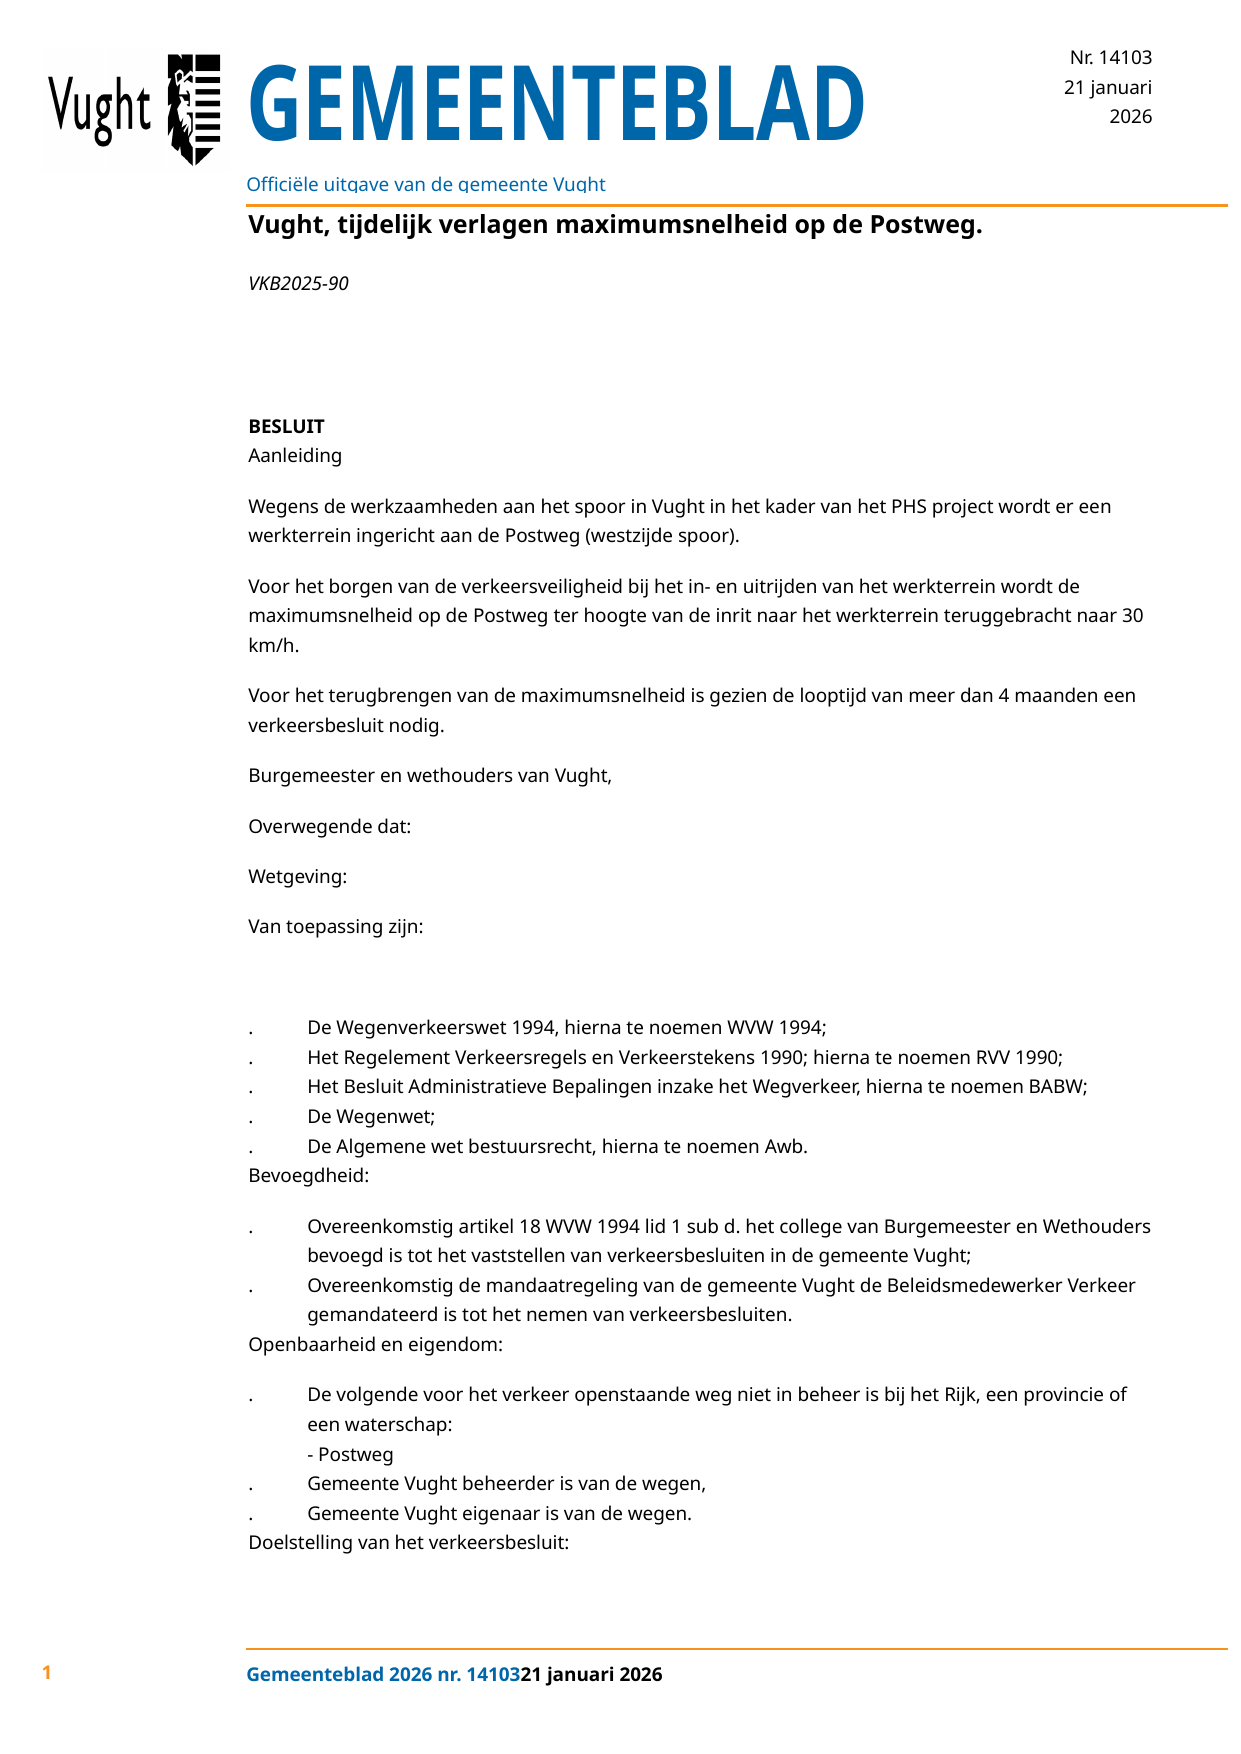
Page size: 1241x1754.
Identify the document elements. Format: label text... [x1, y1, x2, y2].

list De Wegenverkeerswet 1994, hierna te noemen WVW 1994; [248, 1014, 1152, 1040]
list - Postweg [248, 1441, 1152, 1466]
text Van toepassing zijn: [248, 914, 1152, 939]
picture [41, 47, 231, 172]
text Voor het terugbrengen van de maximumsnelheid is gezien de looptijd van meer dan 4 maanden een verkeersbesluit nodig. [248, 682, 1152, 738]
text Wegens de werkzaamheden aan het spoor in Vught in het kader van het PHS project wordt er een werkterrein ingericht aan de Postweg (westzijde spoor). [248, 493, 1152, 548]
list Overeenkomstig artikel 18 WVW 1994 lid 1 sub d. het college van Burgemeester en Wethouders bevoegd is tot het vaststellen van verkeersbesluiten in de gemeente Vught; [248, 1213, 1152, 1268]
text Wetgeving: [248, 863, 1152, 889]
list De Algemene wet bestuursrecht, hierna te noemen Awb. [248, 1133, 1152, 1158]
text Burgemeester en wethouders van Vught, [248, 762, 1152, 788]
list Het Regelement Verkeersregels en Verkeerstekens 1990; hierna te noemen RVV 1990; [248, 1044, 1152, 1070]
text BESLUIT [248, 413, 1152, 438]
list Gemeente Vught eigenaar is van de wegen. [248, 1500, 1152, 1526]
list De Wegenwet; [248, 1103, 1152, 1129]
text Overwegende dat: [248, 813, 1152, 838]
text Openbaarheid en eigendom: [248, 1331, 1152, 1357]
list Overeenkomstig de mandaatregeling van de gemeente Vught de Beleidsmedewerker Verkeer gemandateerd is tot het nemen van verkeersbesluiten. [248, 1272, 1152, 1327]
list Het Besluit Administratieve Bepalingen inzake het Wegverkeer, hierna te noemen BABW; [248, 1074, 1152, 1099]
text VKB2025-90 [248, 270, 1152, 296]
text Aanleiding [248, 442, 1152, 468]
text Doelstelling van het verkeersbesluit: [248, 1529, 1152, 1555]
list Gemeente Vught beheerder is van de wegen, [248, 1470, 1152, 1496]
text Vught, tijdelijk verlagen maximumsnelheid op de Postweg. [248, 207, 1152, 241]
text Bevoegdheid: [248, 1162, 1152, 1188]
text Voor het borgen van de verkeersveiligheid bij het in- en uitrijden van het werkterrein wordt de maximumsnelheid op de Postweg ter hoogte van de inrit naar het werkterrein teruggebracht naar 30 km/h. [248, 573, 1152, 658]
list De volgende voor het verkeer openstaande weg niet in beheer is bij het Rijk, een provincie of een waterschap: [248, 1382, 1152, 1437]
